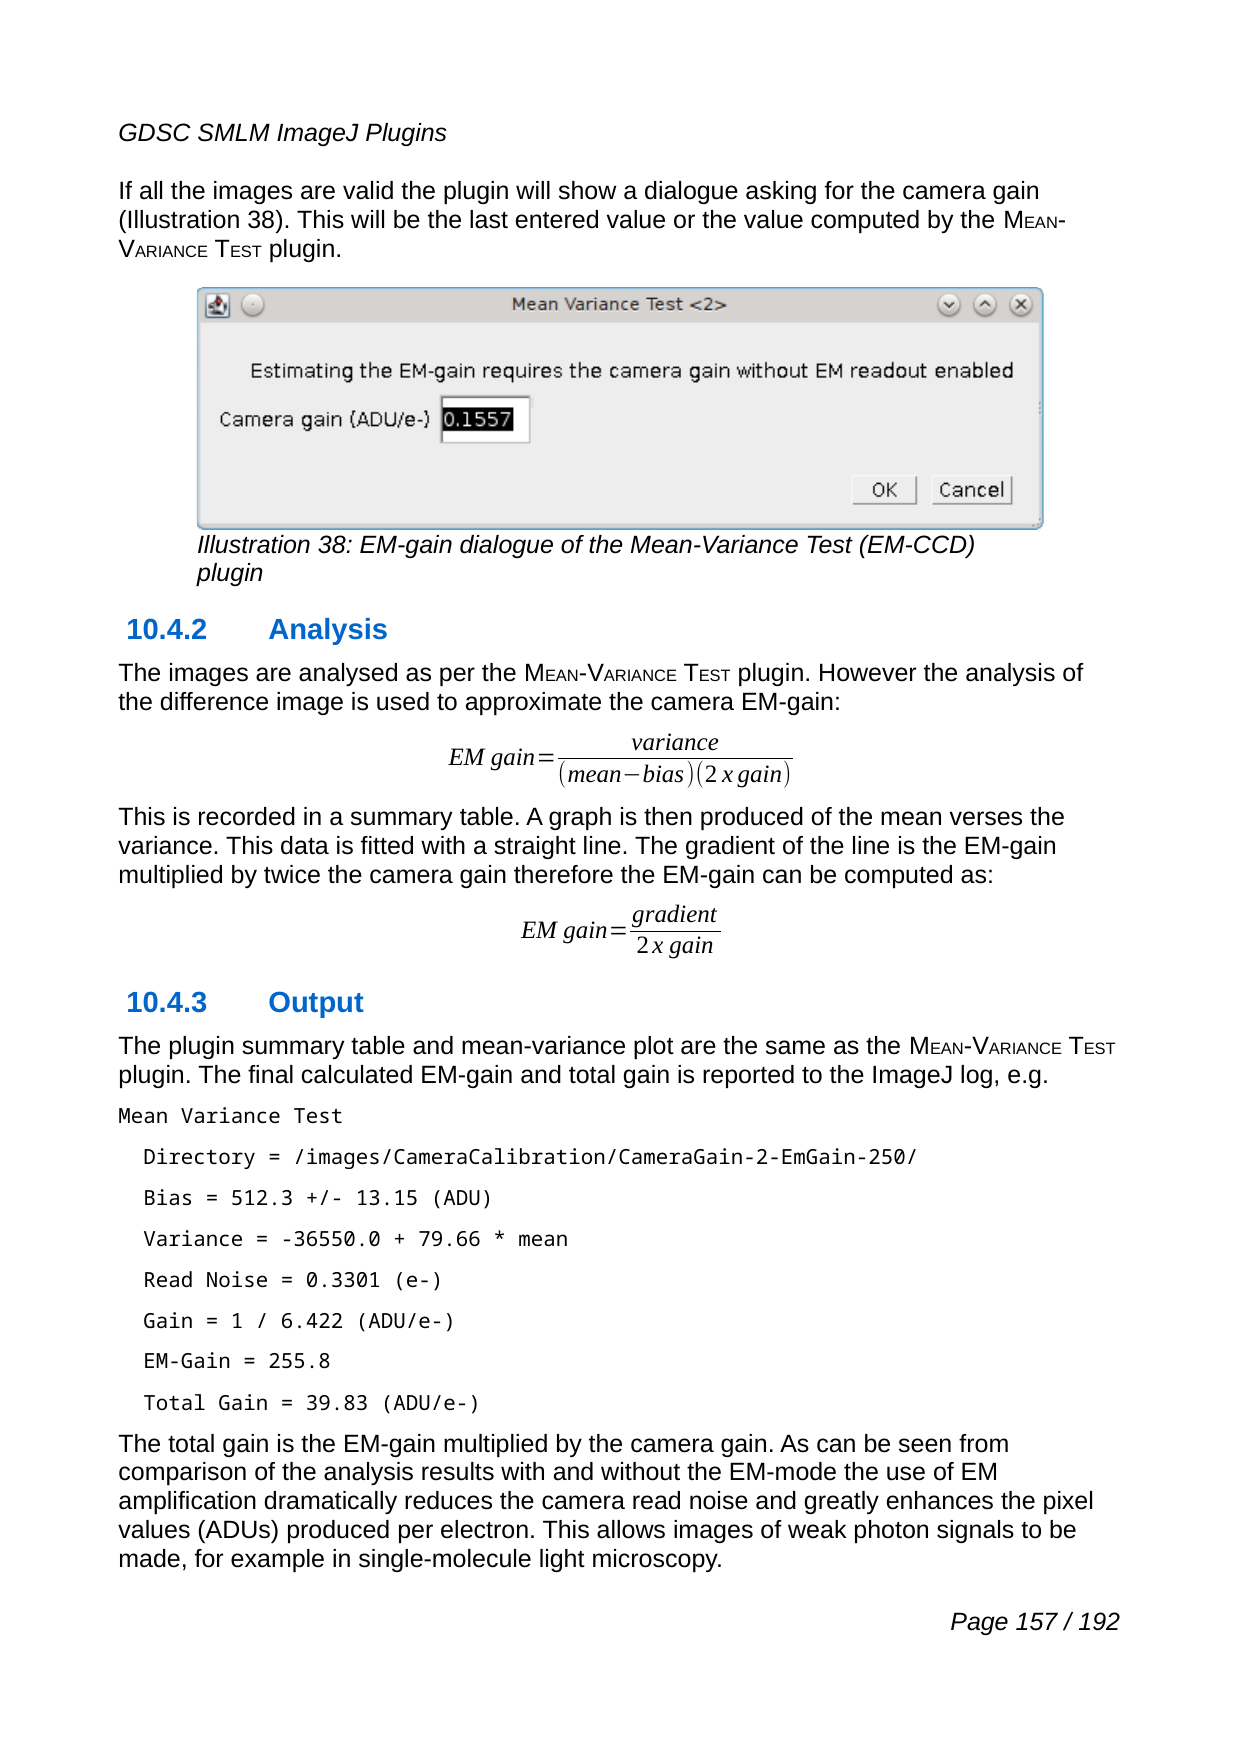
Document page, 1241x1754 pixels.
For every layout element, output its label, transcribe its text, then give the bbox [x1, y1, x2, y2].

text The images are analysed as per the Mean-Variance Test plugin. However the analysis of the difference image is used to approximate the camera EM-gain: [118, 658, 1122, 716]
text If all the images are valid the plugin will show a dialogue asking for the camera gain (Illustration 38). This will be the last entered value or the value computed by the Mean-Variance Test plugin. [118, 176, 1122, 263]
text Illustration 38: EM-gain dialogue of the Mean-Variance Test (EM-CCD) plugin [197, 530, 1043, 587]
text Gain = 1 / 6.422 (ADU/e-) [118, 1306, 1122, 1334]
picture [196, 287, 1044, 530]
text EM-Gain = 255.8 [118, 1347, 1122, 1375]
text Read Noise = 0.3301 (e-) [118, 1265, 1122, 1293]
subtitle Analysis [118, 612, 1122, 646]
text Bias = 512.3 +/- 13.15 (ADU) [118, 1183, 1122, 1211]
text This is recorded in a summary table. A graph is then produced of the mean verses the variance. This data is fitted with a straight line. The gradient of the line is the EM-gain multiplied by twice the camera gain therefore the EM-gain can be computed as: [118, 802, 1122, 888]
text Directory = /images/CameraCalibration/CameraGain-2-EmGain-250/ [118, 1142, 1122, 1170]
subtitle Output [118, 985, 1122, 1018]
text Mean Variance Test [118, 1101, 1122, 1129]
text The total gain is the EM-gain multiplied by the camera gain. As can be seen from comparison of the analysis results with and without the EM-mode the use of EM amplification dramatically reduces the camera read noise and greatly enhances the pixel values (ADUs) produced per electron. This allows images of weak photon signals to be made, for example in single-molecule light microscopy. [118, 1428, 1122, 1572]
text Total Gain = 39.83 (ADU/e-) [118, 1388, 1122, 1416]
text Variance = -36550.0 + 79.66 * mean [118, 1224, 1122, 1252]
text The plugin summary table and mean-variance plot are the same as the Mean-Variance Test plugin. The final calculated EM-gain and total gain is reported to the ImageJ log, e.g. [118, 1031, 1122, 1088]
